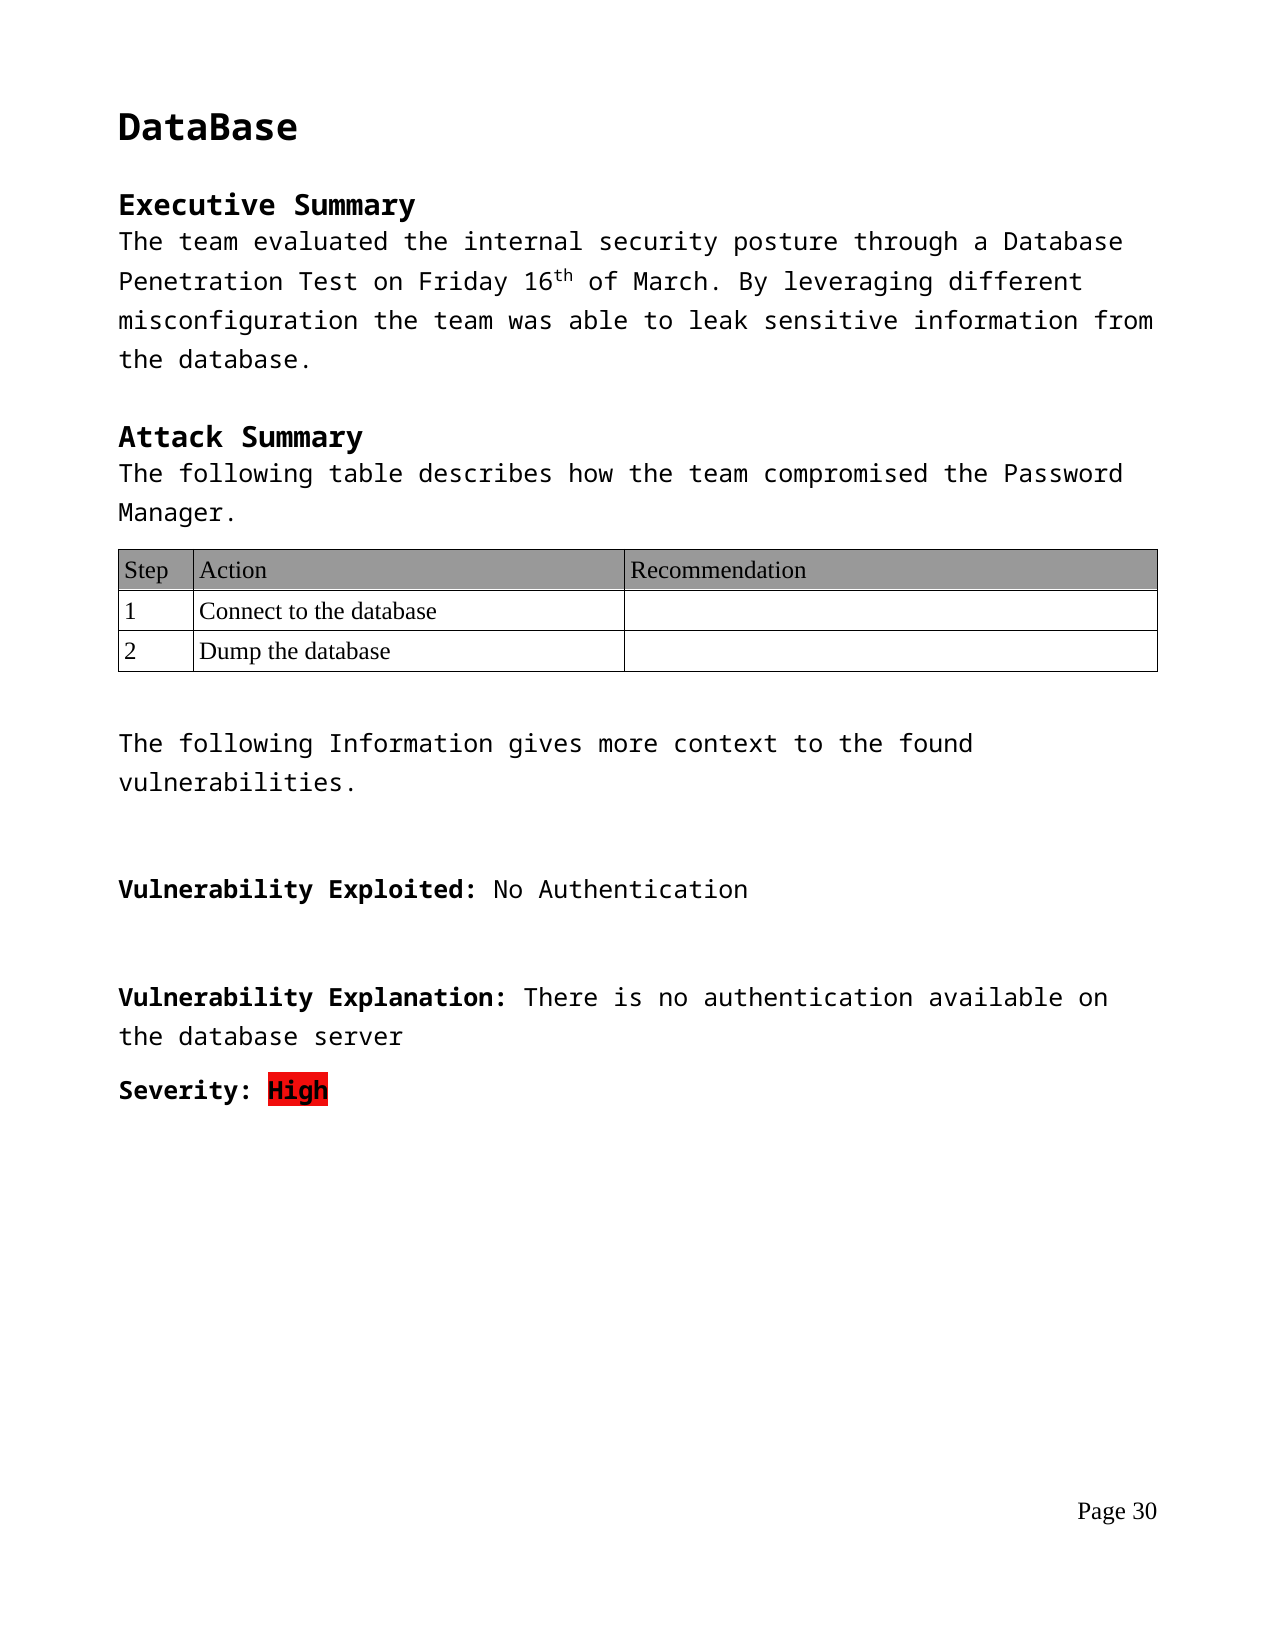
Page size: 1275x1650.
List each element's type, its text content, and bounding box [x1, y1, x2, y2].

table_cell Dump the database [194, 631, 624, 671]
table_cell [625, 591, 1157, 630]
text Vulnerability Explanation: There is no authentication available on the database server [118, 979, 1157, 1053]
table_header Step [119, 550, 193, 589]
text Severity: High [118, 1072, 1157, 1106]
subtitle DataBase [118, 100, 1157, 151]
table_header Recommendation [625, 550, 1157, 589]
text The team evaluated the internal security posture through a Database Penetration Test on Friday 16th of March. By leveraging different misconfiguration the team was able to leak sensitive information from the database. [118, 224, 1157, 376]
table_cell 1 [119, 591, 193, 630]
subtitle Executive Summary [118, 184, 1157, 224]
table_cell Connect to the database [194, 591, 624, 630]
table_cell 2 [119, 631, 193, 671]
text The following table describes how the team compromised the Password Manager. [118, 456, 1157, 529]
table_header Action [194, 550, 624, 589]
text The following Information gives more context to the found vulnerabilities. [118, 725, 1157, 798]
subtitle Attack Summary [118, 416, 1157, 456]
table_cell [625, 631, 1157, 671]
text Vulnerability Exploited: No Authentication [118, 872, 1157, 906]
